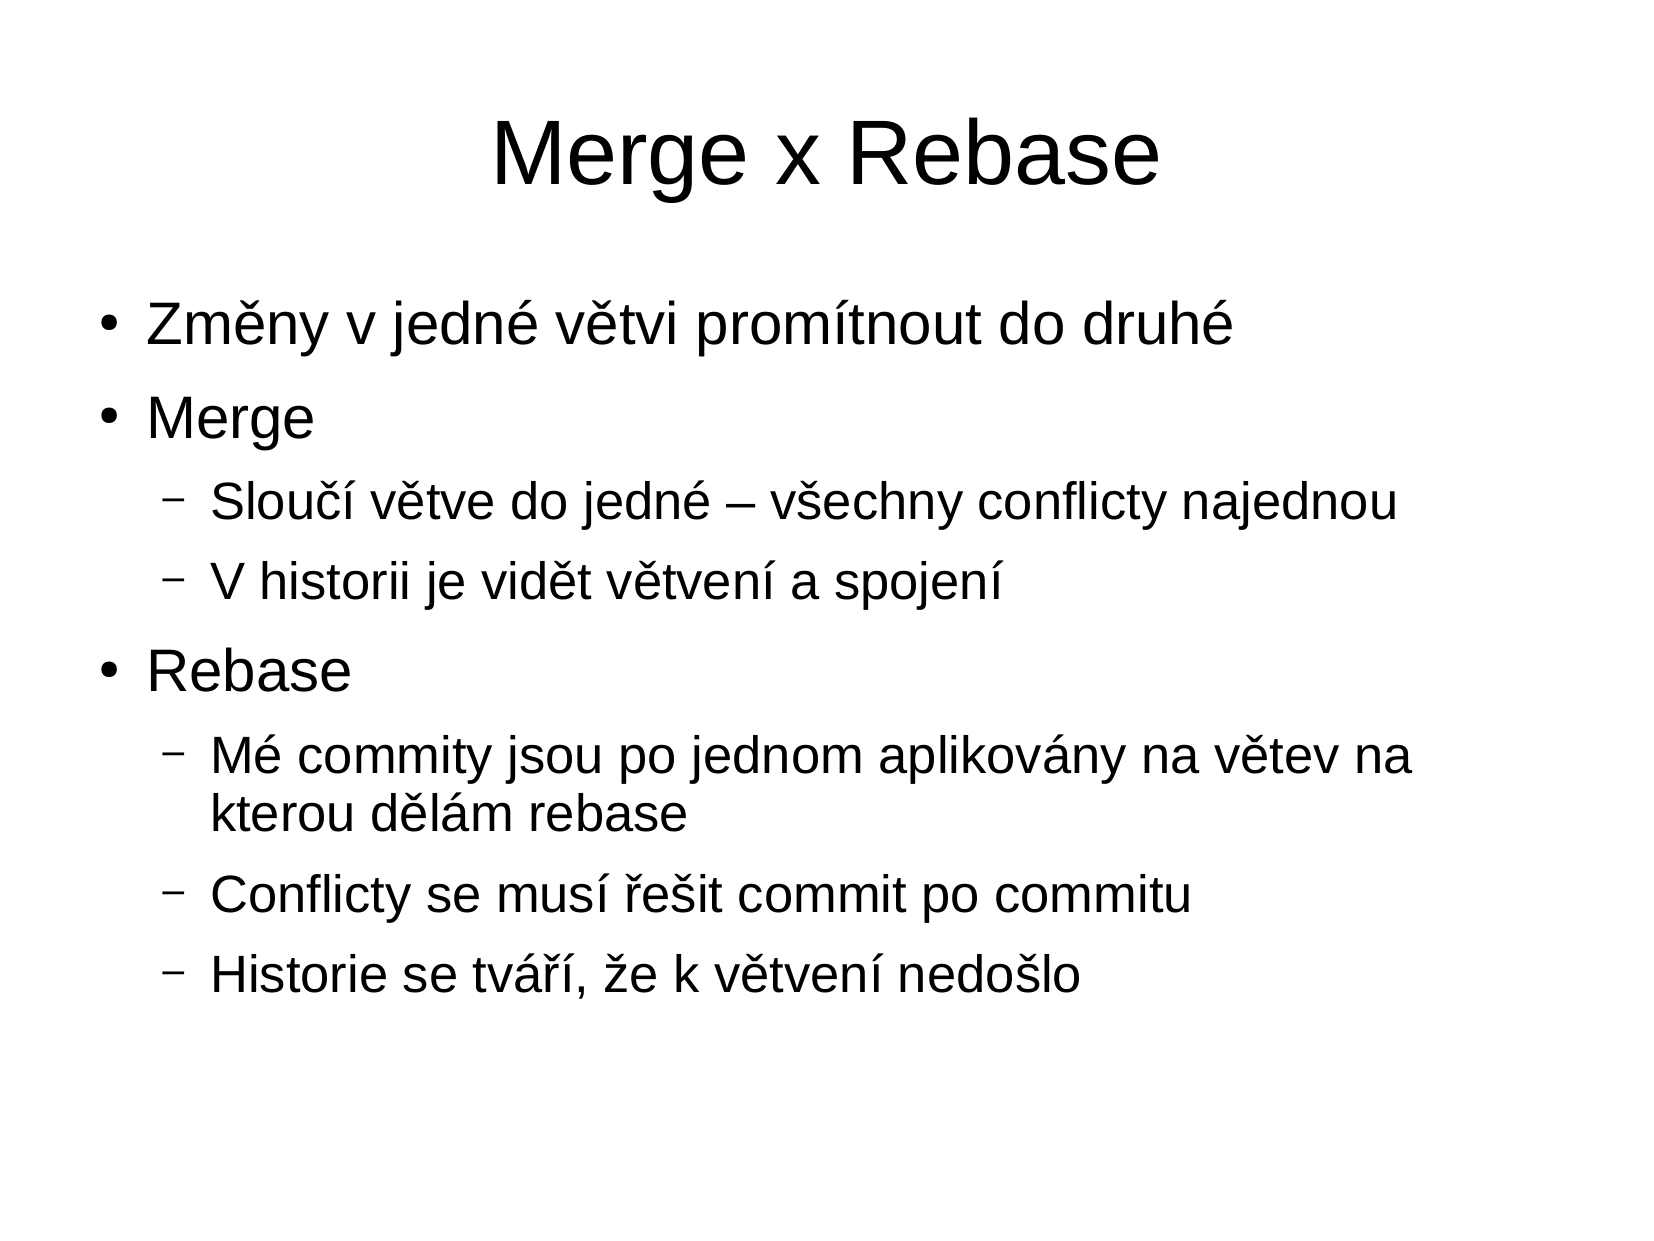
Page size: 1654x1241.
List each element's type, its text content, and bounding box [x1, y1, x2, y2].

title Merge x Rebase [82, 49, 1571, 257]
list Změny v jedné větvi promítnout do druhé Merge Sloučí větve do jedné – všechny conflicty najednou V historii je vidět větvení a spojení Rebase Mé commity jsou po jednom aplikovány na větev na kterou dělám rebase Conflicty se musí řešit commit po commitu Historie se tváří, že k větvení nedošlo [82, 290, 1571, 1010]
